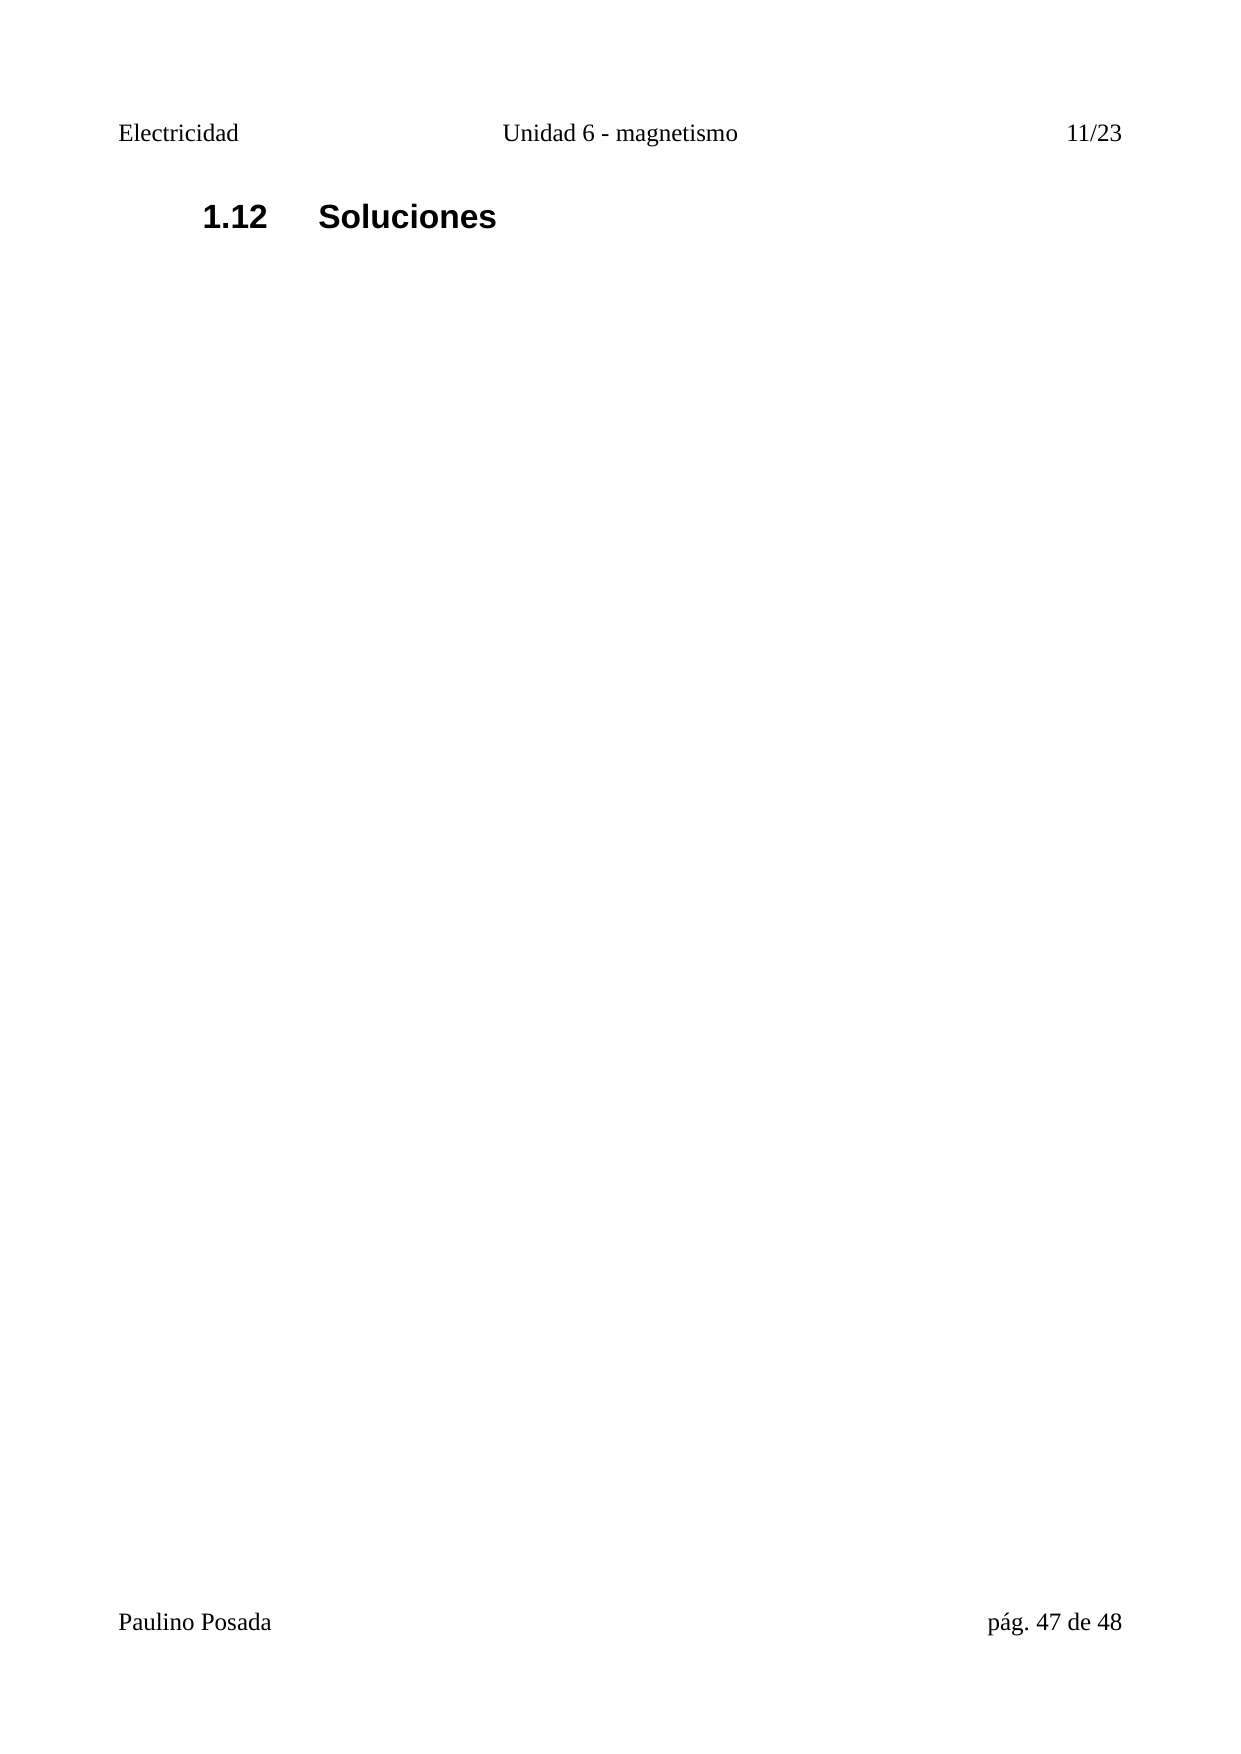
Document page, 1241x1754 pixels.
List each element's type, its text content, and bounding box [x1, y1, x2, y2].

subtitle Soluciones [193, 197, 1122, 236]
